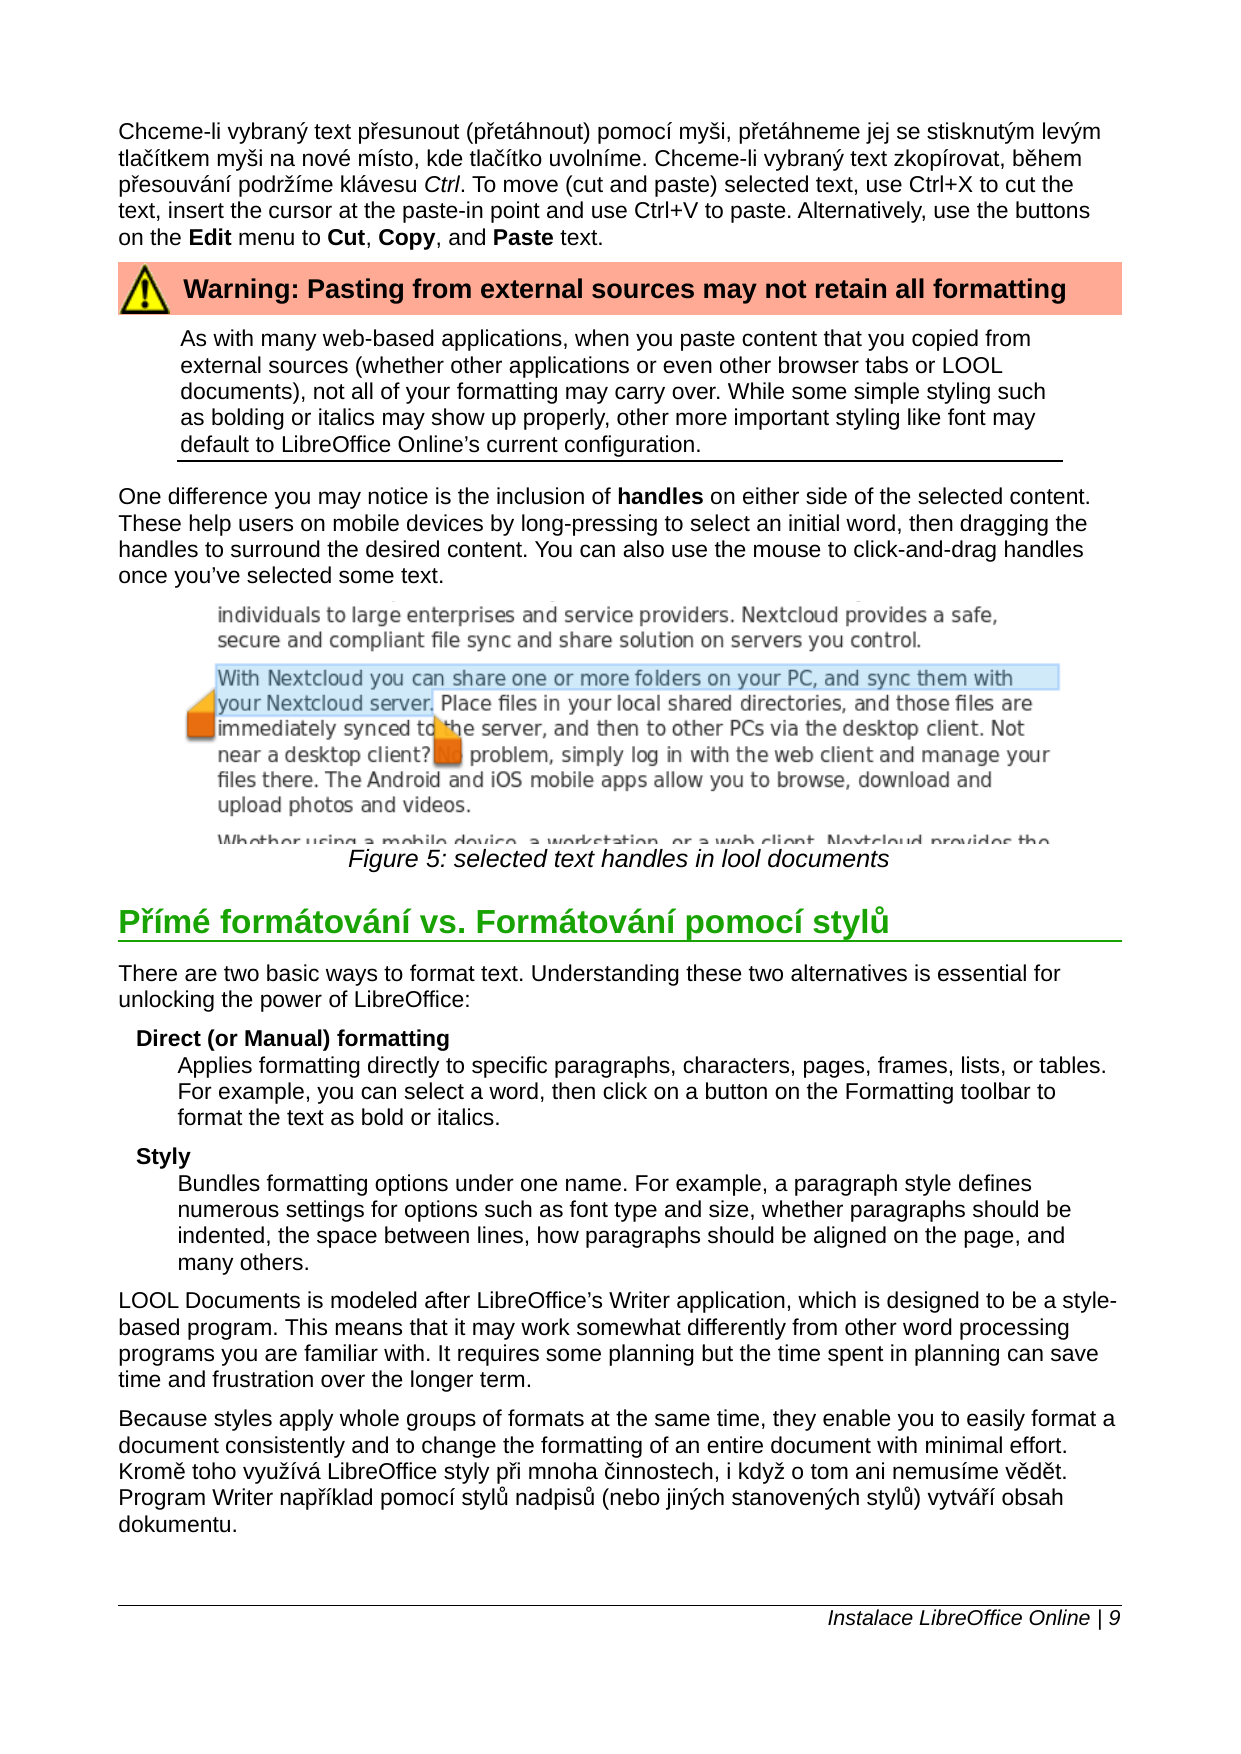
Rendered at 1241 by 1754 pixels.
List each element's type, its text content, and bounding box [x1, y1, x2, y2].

text As with many web-based applications, when you paste content that you copied from external sources (whether other applications or even other browser tabs or LOOL documents), not all of your formatting may carry over. While some simple styling such as bolding or italics may show up properly, other more important styling like font may default to LibreOffice Online’s current configuration. [177, 322, 1063, 460]
picture [123, 601, 1118, 844]
text Bundles formatting options under one name. For example, a paragraph style defines numerous settings for options such as font type and size, whether paragraphs should be indented, the space between lines, how paragraphs should be aligned on the page, and many others. [177, 1169, 1122, 1275]
text Because styles apply whole groups of formats at the same time, they enable you to easily format a document consistently and to change the formatting of an entire document with minimal effort. Kromě toho využívá LibreOffice styly při mnoha činnostech, i když o tom ani nemusíme vědět. Program Writer například pomocí stylů nadpisů (nebo jiných stanovených stylů) vytváří obsah dokumentu. [118, 1405, 1122, 1537]
text Styly [136, 1143, 1122, 1169]
text LOOL Documents is modeled after LibreOffice’s Writer application, which is designed to be a style-based program. This means that it may work somewhat differently from other word processing programs you are familiar with. It requires some planning but the time spent in planning can save time and frustration over the longer term. [118, 1287, 1122, 1393]
text One difference you may notice is the inclusion of handles on either side of the selected content. These help users on mobile devices by long-pressing to select an initial word, then dragging the handles to surround the desired content. You can also use the mouse to click-and-drag handles once you’ve selected some text. [118, 483, 1122, 588]
text Chceme-li vybraný text přesunout (přetáhnout) pomocí myši, přetáhneme jej se stisknutým levým tlačítkem myši na nové místo, kde tlačítko uvolníme. Chceme-li vybraný text zkopírovat, během přesouvání podržíme klávesu Ctrl. To move (cut and paste) selected text, use Ctrl+X to cut the text, insert the cursor at the paste-in point and use Ctrl+V to paste. Alternatively, use the buttons on the Edit menu to Cut, Copy, and Paste text. [118, 118, 1122, 250]
text Direct (or Manual) formatting [136, 1025, 1122, 1052]
text Figure 5: selected text handles in lool documents [118, 844, 1122, 872]
text Applies formatting directly to specific paragraphs, characters, pages, frames, lists, or tables. For example, you can select a word, then click on a button on the Formatting toolbar to format the text as bold or italics. [177, 1052, 1122, 1131]
text There are two basic ways to format text. Understanding these two alternatives is essential for unlocking the power of LibreOffice: [118, 960, 1122, 1013]
subtitle Přímé formátování vs. Formátování pomocí stylů [118, 902, 1122, 940]
subtitle Warning: Pasting from external sources may not retain all formatting [118, 262, 1122, 315]
picture [119, 263, 170, 314]
